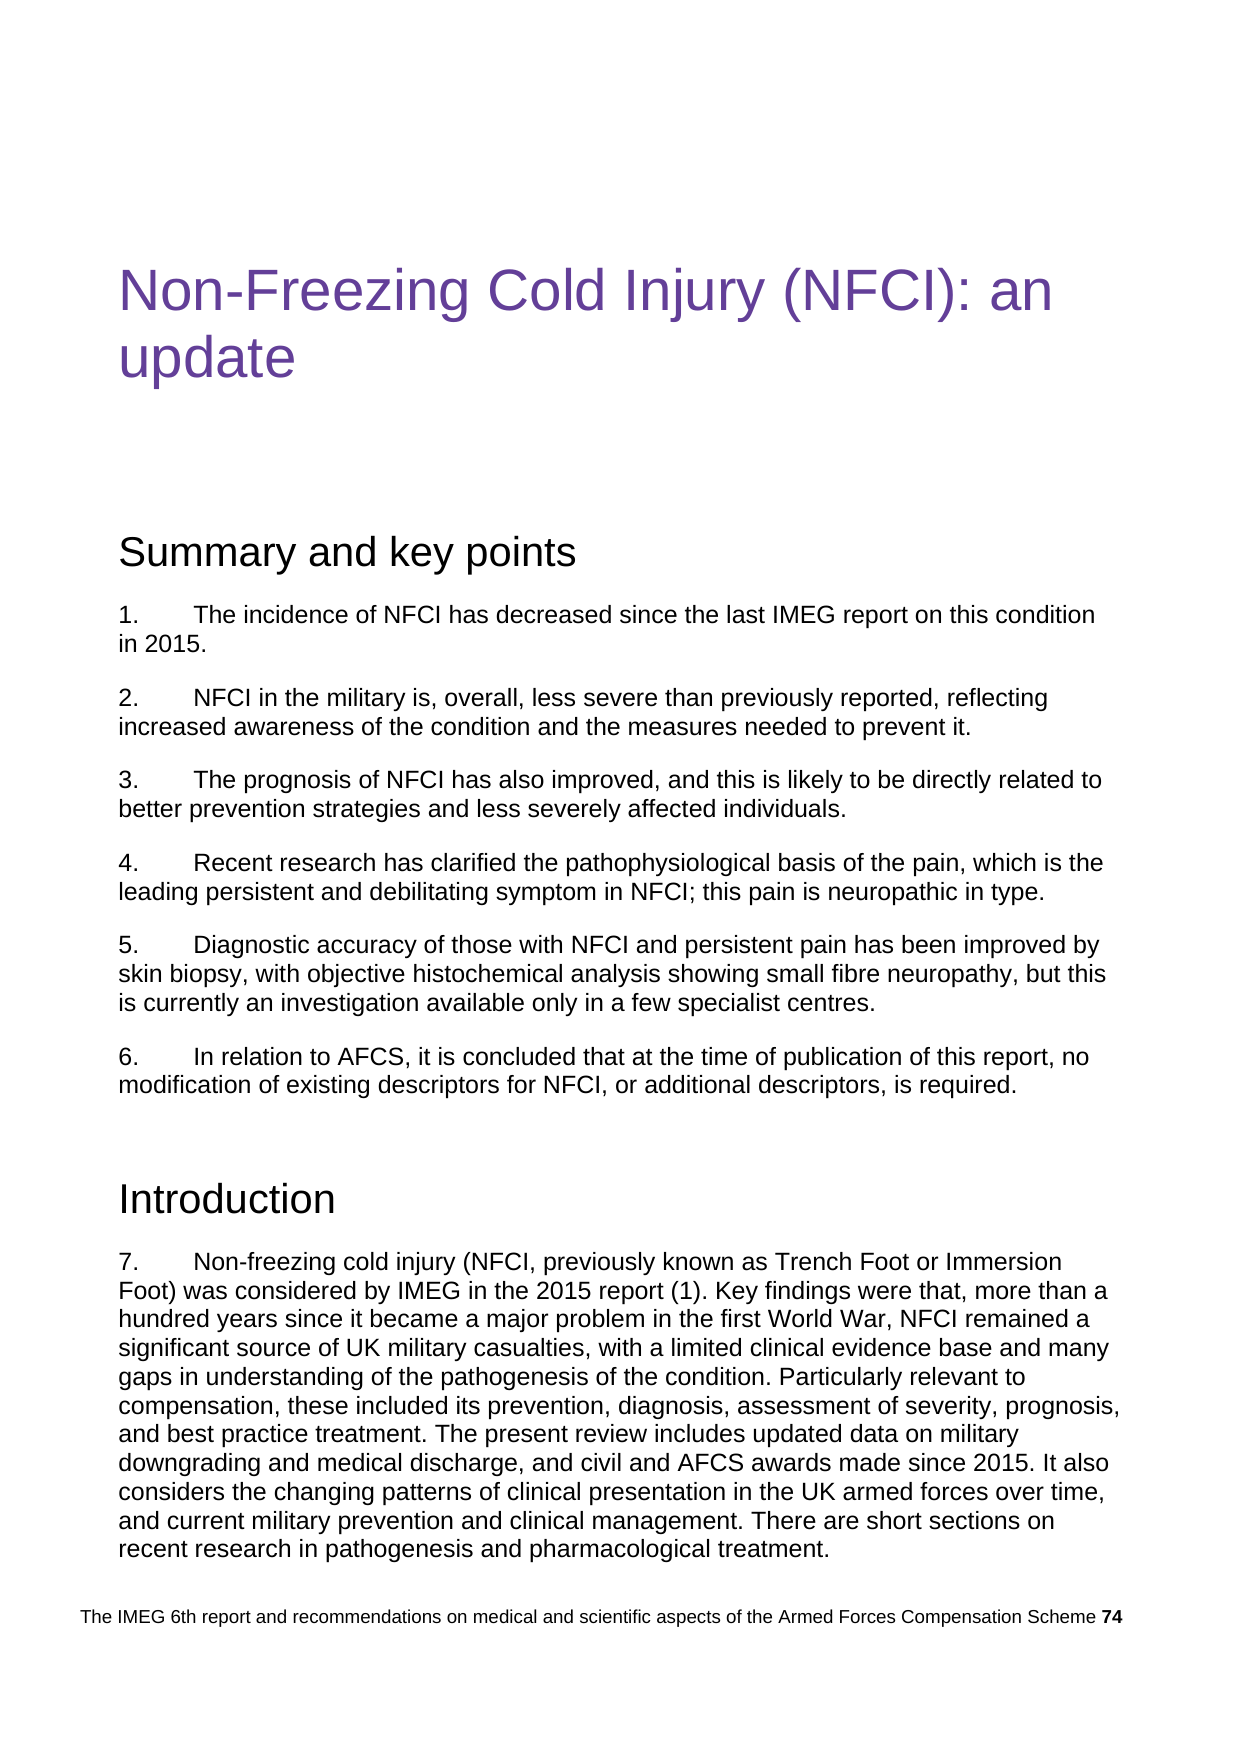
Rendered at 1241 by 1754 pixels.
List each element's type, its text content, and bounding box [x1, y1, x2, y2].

text 1. The incidence of NFCI has decreased since the last IMEG report on this condition in 2015. [118, 600, 1122, 658]
text 2. NFCI in the military is, overall, less severe than previously reported, reflecting increased awareness of the condition and the measures needed to prevent it. [118, 683, 1122, 740]
subtitle Summary and key points [118, 527, 1122, 575]
text 5. Diagnostic accuracy of those with NFCI and persistent pain has been improved by skin biopsy, with objective histochemical analysis showing small fibre neuropathy, but this is currently an investigation available only in a few specialist centres. [118, 930, 1122, 1017]
subtitle Introduction [118, 1174, 1122, 1222]
text 3. The prognosis of NFCI has also improved, and this is likely to be directly related to better prevention strategies and less severely affected individuals. [118, 765, 1122, 823]
text 6. In relation to AFCS, it is concluded that at the time of publication of this report, no modification of existing descriptors for NFCI, or additional descriptors, is required. [118, 1042, 1122, 1099]
text 4. Recent research has clarified the pathophysiological basis of the pain, which is the leading persistent and debilitating symptom in NFCI; this pain is neuropathic in type. [118, 848, 1122, 905]
text 7. Non-freezing cold injury (NFCI, previously known as Trench Foot or Immersion Foot) was considered by IMEG in the 2015 report (1). Key findings were that, more than a hundred years since it became a major problem in the first World War, NFCI remained a significant source of UK military casualties, with a limited clinical evidence base and many gaps in understanding of the pathogenesis of the condition. Particularly relevant to compensation, these included its prevention, diagnosis, assessment of severity, prognosis, and best practice treatment. The present review includes updated data on military downgrading and medical discharge, and civil and AFCS awards made since 2015. It also considers the changing patterns of clinical presentation in the UK armed forces over time, and current military prevention and clinical management. There are short sections on recent research in pathogenesis and pharmacological treatment. [118, 1247, 1122, 1563]
subtitle Non-Freezing Cold Injury (NFCI): an update [118, 256, 1122, 390]
